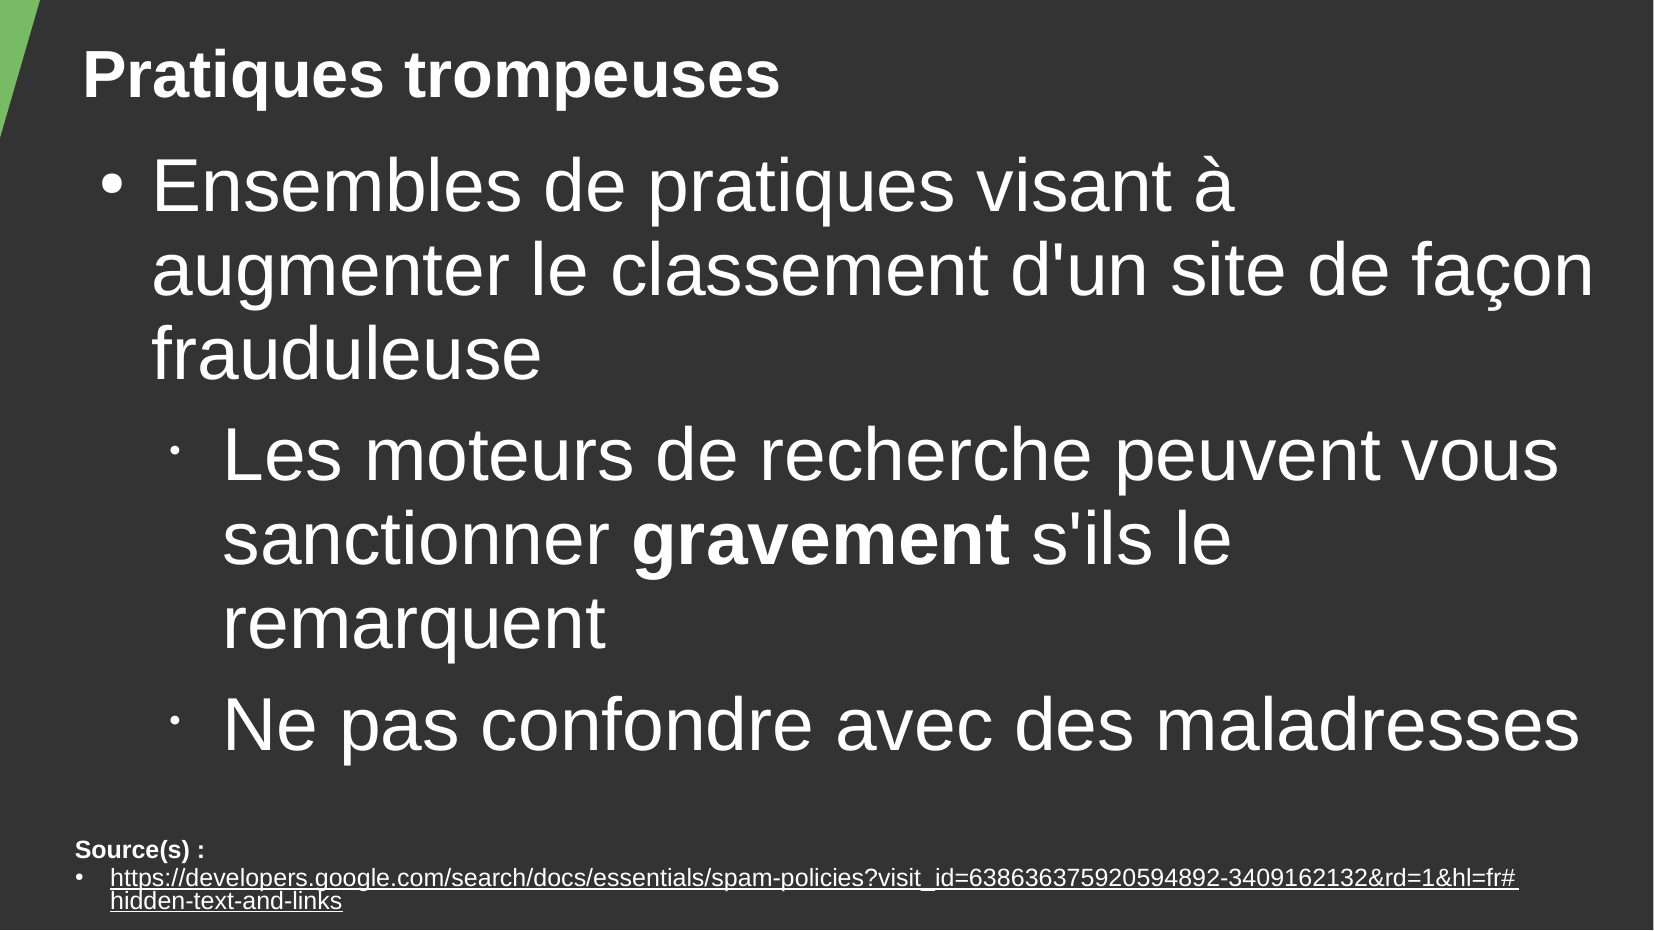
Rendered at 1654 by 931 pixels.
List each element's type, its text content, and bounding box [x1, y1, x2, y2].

text_box Source(s) : https://developers.google.com/search/docs/essentials/spam-policies?visit_id=638636375920594892-3409162132&rd=1&hl=fr#hidden-text-and-links [60, 787, 1546, 900]
list Ensembles de pratiques visant à augmenter le classement d'un site de façon frauduleuse Les moteurs de recherche peuvent vous sanctionner gravement s'ils le remarquent Ne pas confondre avec des maladresses [80, 143, 1607, 804]
text_box [0, 0, 40, 138]
title Pratiques trompeuses [82, 36, 1654, 130]
